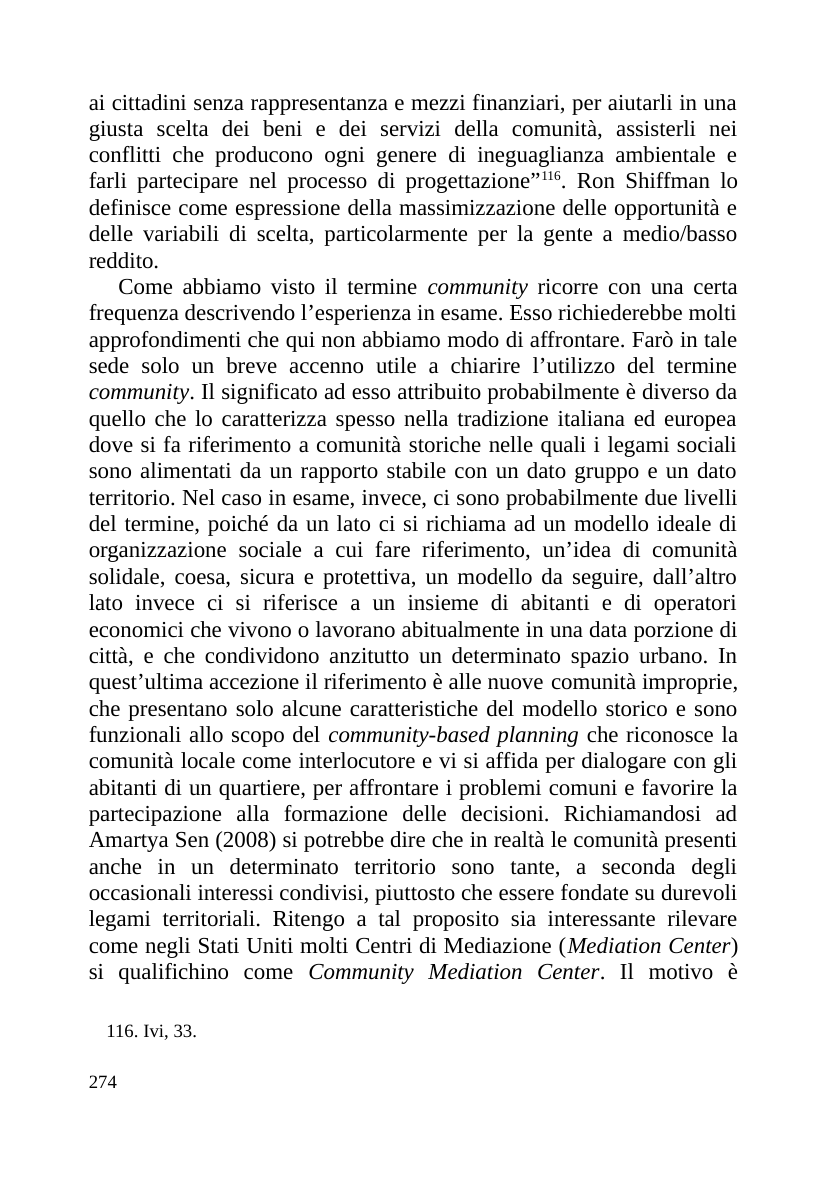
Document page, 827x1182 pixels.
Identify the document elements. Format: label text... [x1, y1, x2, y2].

text ai cittadini senza rappresentanza e mezzi finanziari, per aiutarli in una giusta scelta dei beni e dei servizi della comunità, assisterli nei conflitti che producono ogni genere di ineguaglianza ambientale e farli partecipare nel processo di progettazione”. Ron Shiffman lo definisce come espressione della massimizzazione delle opportunità e delle variabili di scelta, particolarmente per la gente a medio/basso reddito. [88, 88, 738, 273]
text Ivi, 33. [88, 1020, 738, 1042]
text Come abbiamo visto il termine community ricorre con una certa frequenza descrivendo l’esperienza in esame. Esso richiederebbe molti approfondimenti che qui non abbiamo modo di affrontare. Farò in tale sede solo un breve accenno utile a chiarire l’utilizzo del termine community. Il significato ad esso attribuito probabilmente è diverso da quello che lo caratterizza spesso nella tradizione italiana ed europea dove si fa riferimento a comunità storiche nelle quali i legami sociali sono alimentati da un rapporto stabile con un dato gruppo e un dato territorio. Nel caso in esame, invece, ci sono probabilmente due livelli del termine, poiché da un lato ci si richiama ad un modello ideale di organizzazione sociale a cui fare riferimento, un’idea di comunità solidale, coesa, sicura e protettiva, un modello da seguire, dall’altro lato invece ci si riferisce a un insieme di abitanti e di operatori economici che vivono o lavorano abitualmente in una data porzione di città, e che condividono anzitutto un determinato spazio urbano. In quest’ultima accezione il riferimento è alle nuove comunità improprie, che presentano solo alcune caratteristiche del modello storico e sono funzionali allo scopo del community-based planning che riconosce la comunità locale come interlocutore e vi si affida per dialogare con gli abitanti di un quartiere, per affrontare i problemi comuni e favorire la partecipazione alla formazione delle decisioni. Richiamandosi ad Amartya Sen (2008) si potrebbe dire che in realtà le comunità presenti anche in un determinato territorio sono tante, a seconda degli occasionali interessi condivisi, piuttosto che essere fondate su durevoli legami territoriali. Ritengo a tal proposito sia interessante rilevare come negli Stati Uniti molti Centri di Mediazione (Mediation Center) si qualifichino come Community Mediation Center. Il motivo è [88, 273, 738, 984]
